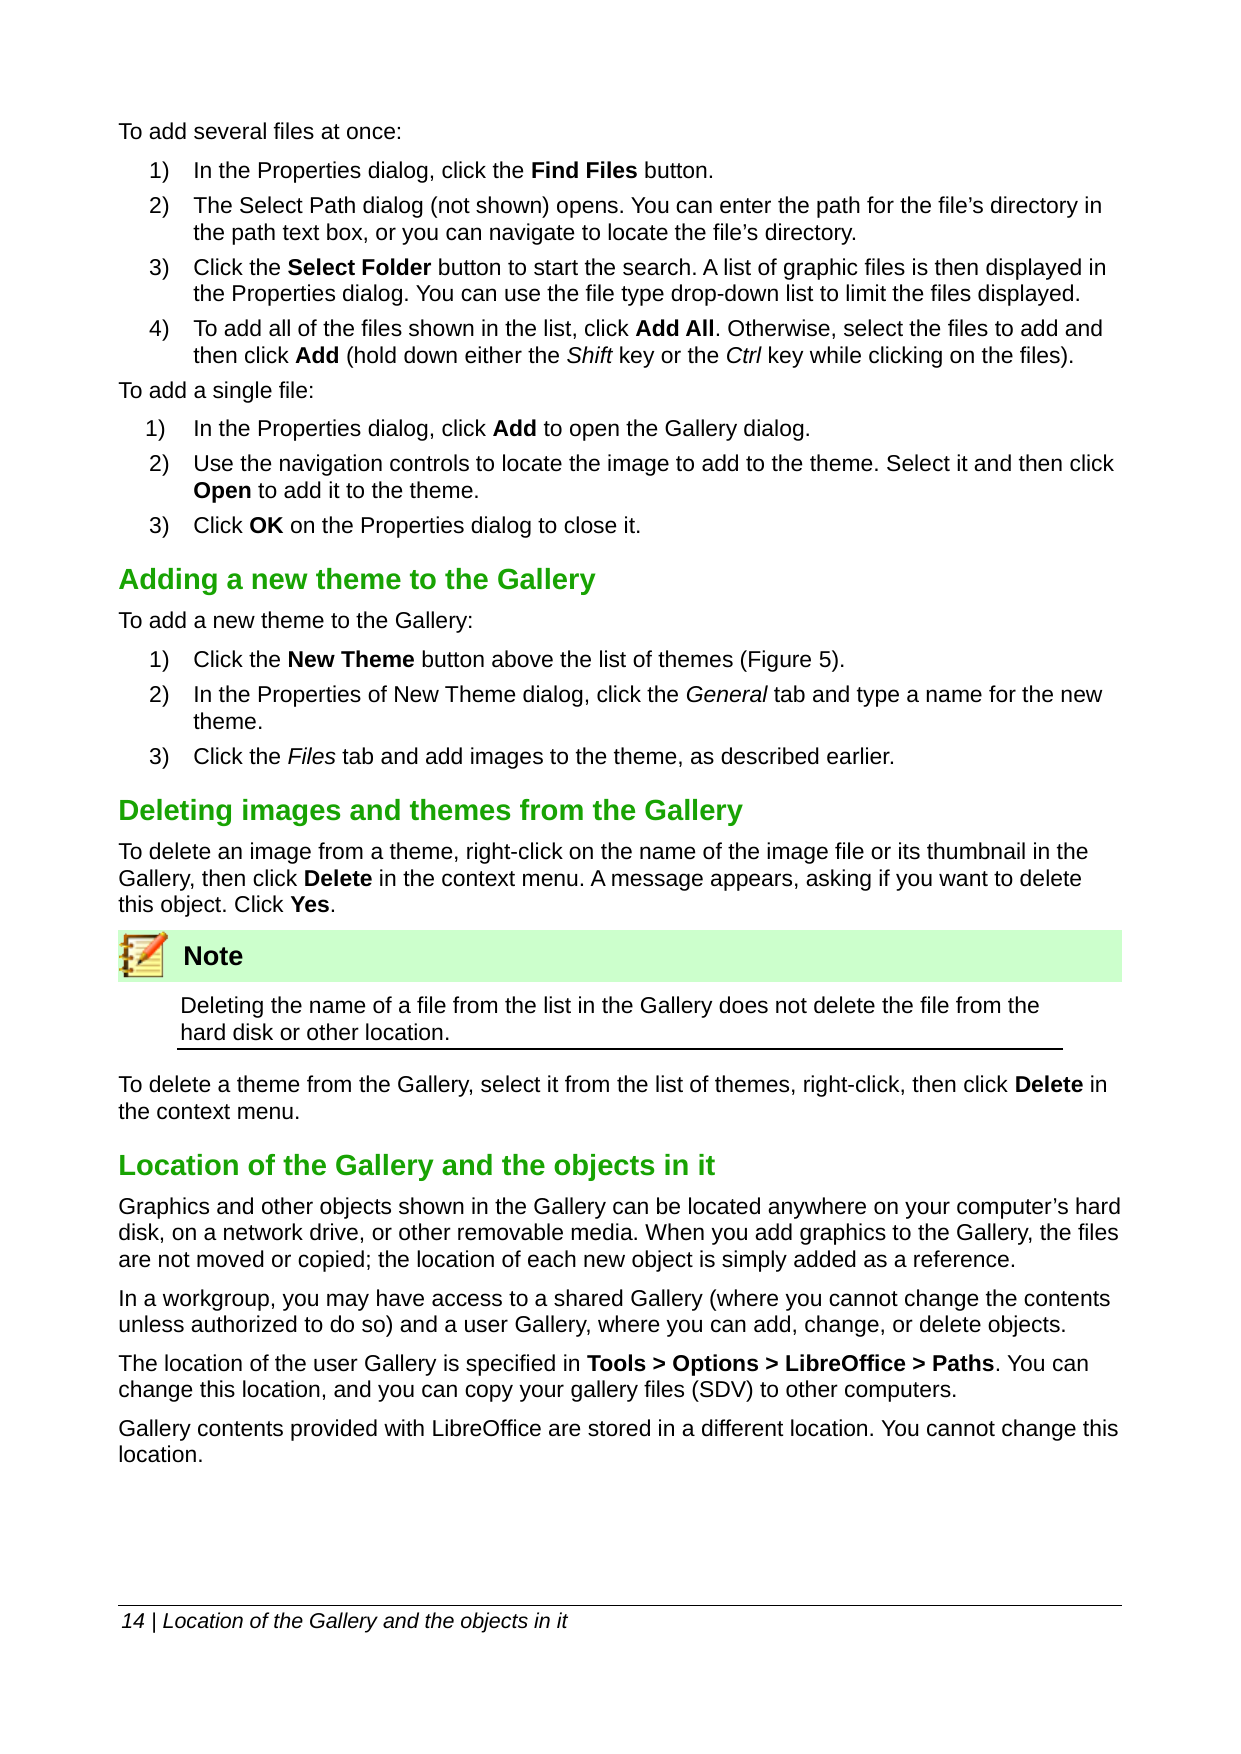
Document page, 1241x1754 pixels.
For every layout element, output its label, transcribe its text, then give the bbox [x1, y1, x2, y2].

list Click OK on the Properties dialog to close it. [169, 512, 1122, 538]
list Click the Files tab and add images to the theme, as described earlier. [169, 743, 1122, 769]
subtitle Location of the Gallery and the objects in it [118, 1148, 1122, 1181]
list Click the Select Folder button to start the search. A list of graphic files is then displayed in the Properties dialog. You can use the file type drop-down list to limit the files displayed. [169, 254, 1122, 306]
text Graphics and other objects shown in the Gallery can be located anywhere on your computer’s hard disk, on a network drive, or other removable media. When you add graphics to the Gallery, the files are not moved or copied; the location of each new object is simply added as a reference. [118, 1193, 1122, 1272]
list In the Properties of New Theme dialog, click the General tab and type a name for the new theme. [169, 681, 1122, 734]
list To add a single file: [118, 377, 1122, 403]
list To delete a theme from the Gallery, select it from the list of themes, right-click, then click Delete in the context menu. [118, 1071, 1122, 1124]
text In a workgroup, you may have access to a shared Gallery (where you cannot change the contents unless authorized to do so) and a user Gallery, where you can add, change, or delete objects. [118, 1284, 1122, 1337]
picture [119, 930, 170, 981]
list In the Properties dialog, click the Find Files button. [169, 157, 1122, 183]
list Use the navigation controls to locate the image to add to the theme. Select it and then click Open to add it to the theme. [169, 450, 1122, 503]
list Click the New Theme button above the list of themes (Figure 5). [169, 646, 1122, 672]
list To add a new theme to the Gallery: [118, 607, 1122, 633]
list To add all of the files shown in the list, click Add All. Otherwise, select the files to add and then click Add (hold down either the Shift key or the Ctrl key while clicking on the files). [169, 315, 1122, 368]
subtitle Deleting images and themes from the Gallery [118, 793, 1122, 826]
text Gallery contents provided with LibreOffice are stored in a different location. You cannot change this location. [118, 1415, 1122, 1468]
text To add several files at once: [118, 118, 1122, 144]
list To delete an image from a theme, right-click on the name of the image file or its thumbnail in the Gallery, then click Delete in the context menu. A message appears, asking if you want to delete this object. Click Yes. [118, 838, 1122, 917]
subtitle Adding a new theme to the Gallery [118, 562, 1122, 595]
text The location of the user Gallery is specified in Tools > Options > LibreOffice > Paths. You can change this location, and you can copy your gallery files (SDV) to other computers. [118, 1350, 1122, 1402]
list In the Properties dialog, click Add to open the Gallery dialog. [165, 415, 1122, 441]
text Deleting the name of a file from the list in the Gallery does not delete the file from the hard disk or other location. [177, 989, 1063, 1048]
subtitle Note [118, 930, 1122, 982]
list The Select Path dialog (not shown) opens. You can enter the path for the file’s directory in the path text box, or you can navigate to locate the file’s directory. [169, 192, 1122, 245]
